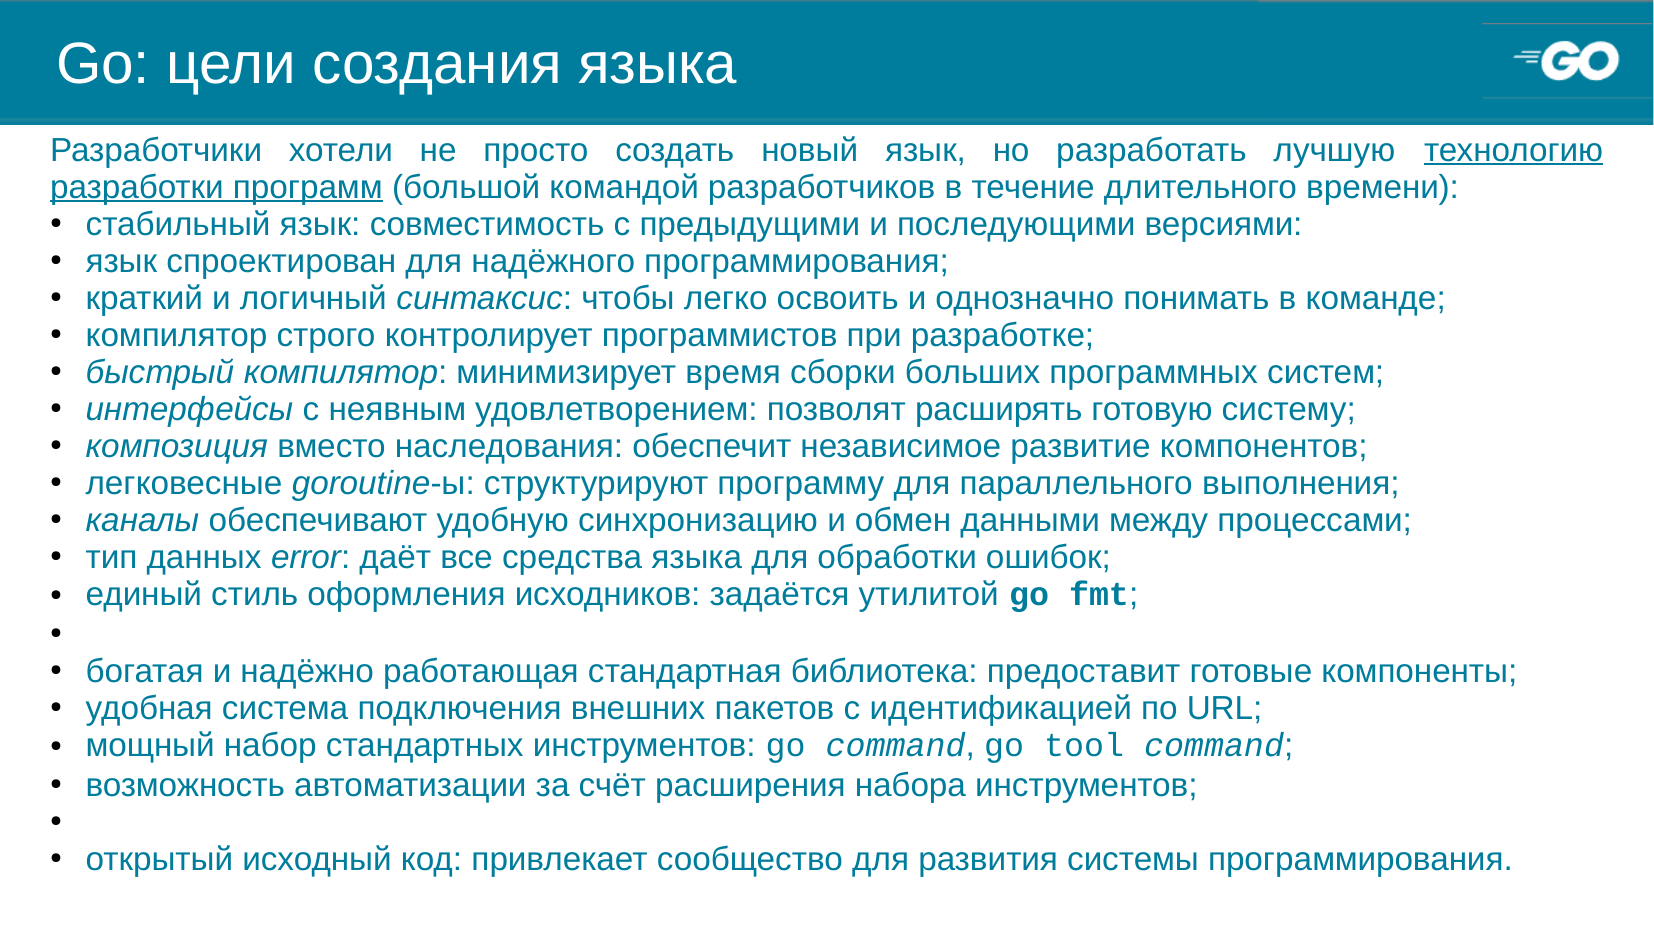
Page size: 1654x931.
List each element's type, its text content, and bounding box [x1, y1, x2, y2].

text_box Разработчики хотели не просто создать новый язык, но разработать лучшую технологию разработки программ (большой командой разработчиков в течение длительного времени): стабильный язык: совместимость с предыдущими и последующими версиями: язык спроектирован для надёжного программирования; краткий и логичный синтаксис: чтобы легко освоить и однозначно понимать в команде; компилятор строго контролирует программистов при разработке; быстрый компилятор: минимизирует время сборки больших программных систем; интерфейсы с неявным удовлетворением: позволят расширять готовую систему; композиция вместо наследования: обеспечит независимое развитие компонентов; легковесные goroutine-ы: структурируют программу для параллельного выполнения; каналы обеспечивают удобную синхронизацию и обмен данными между процессами; тип данных error: даёт все средства языка для обработки ошибок; единый стиль оформления исходников: задаётся утилитой go fmt; богатая и надёжно работающая стандартная библиотека: предоставит готовые компоненты; удобная система подключения внешних пакетов с идентификацией по URL; мощный набор стандартных инструментов: go command, go tool command; возможность автоматизации за счёт расширения набора инструментов; открытый исходный код: привлекает сообщество для развития системы программирования. [35, 124, 1619, 898]
text_box Go: цели создания языка [41, 23, 1495, 104]
picture [1542, 41, 1619, 81]
